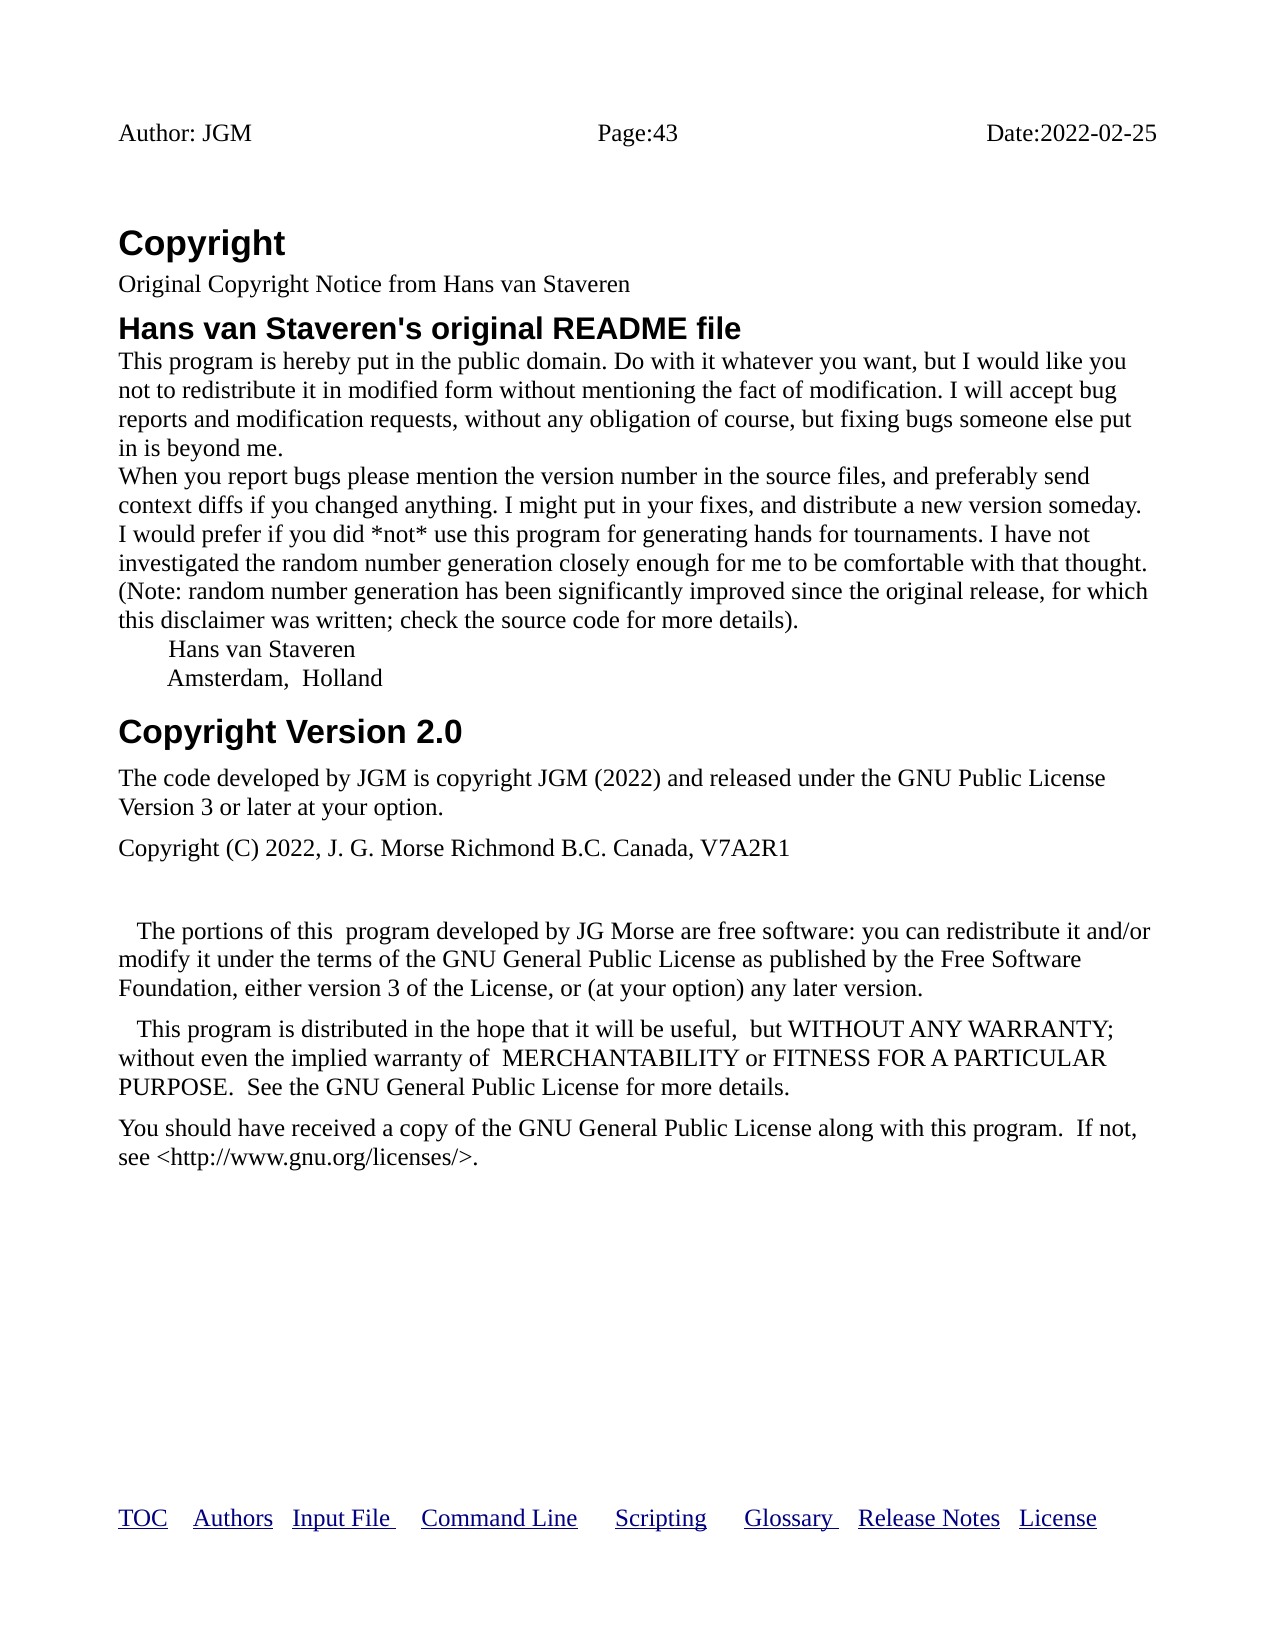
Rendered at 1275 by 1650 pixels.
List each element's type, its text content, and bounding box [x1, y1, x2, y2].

subtitle Copyright [118, 222, 1157, 263]
text Original Copyright Notice from Hans van Staveren [118, 269, 1157, 298]
text Hans van Staveren's original README file [118, 310, 1157, 346]
text Amsterdam, Holland [118, 663, 1157, 691]
subtitle Copyright Version 2.0 [118, 712, 1157, 751]
text (Note: random number generation has been significantly improved since the original release, for which this disclaimer was written; check the source code for more details). [118, 576, 1157, 634]
text You should have received a copy of the GNU General Public License along with this program. If not, see <http://www.gnu.org/licenses/>. [118, 1113, 1157, 1171]
text The code developed by JGM is copyright JGM (2022) and released under the GNU Public License Version 3 or later at your option. [118, 763, 1157, 821]
text This program is distributed in the hope that it will be useful, but WITHOUT ANY WARRANTY; without even the implied warranty of MERCHANTABILITY or FITNESS FOR A PARTICULAR PURPOSE. See the GNU General Public License for more details. [118, 1014, 1157, 1101]
text When you report bugs please mention the version number in the source files, and preferably send context diffs if you changed anything. I might put in your fixes, and distribute a new version someday. [118, 461, 1157, 519]
text Hans van Staveren [118, 634, 1157, 663]
text Copyright (C) 2022, J. G. Morse Richmond B.C. Canada, V7A2R1 [118, 833, 1157, 862]
text This program is hereby put in the public domain. Do with it whatever you want, but I would like you not to redistribute it in modified form without mentioning the fact of modification. I will accept bug reports and modification requests, without any obligation of course, but fixing bugs someone else put in is beyond me. [118, 346, 1157, 461]
text The portions of this program developed by JG Morse are free software: you can redistribute it and/or modify it under the terms of the GNU General Public License as published by the Free Software Foundation, either version 3 of the License, or (at your option) any later version. [118, 916, 1157, 1002]
text I would prefer if you did *not* use this program for generating hands for tournaments. I have not investigated the random number generation closely enough for me to be comfortable with that thought. [118, 519, 1157, 576]
